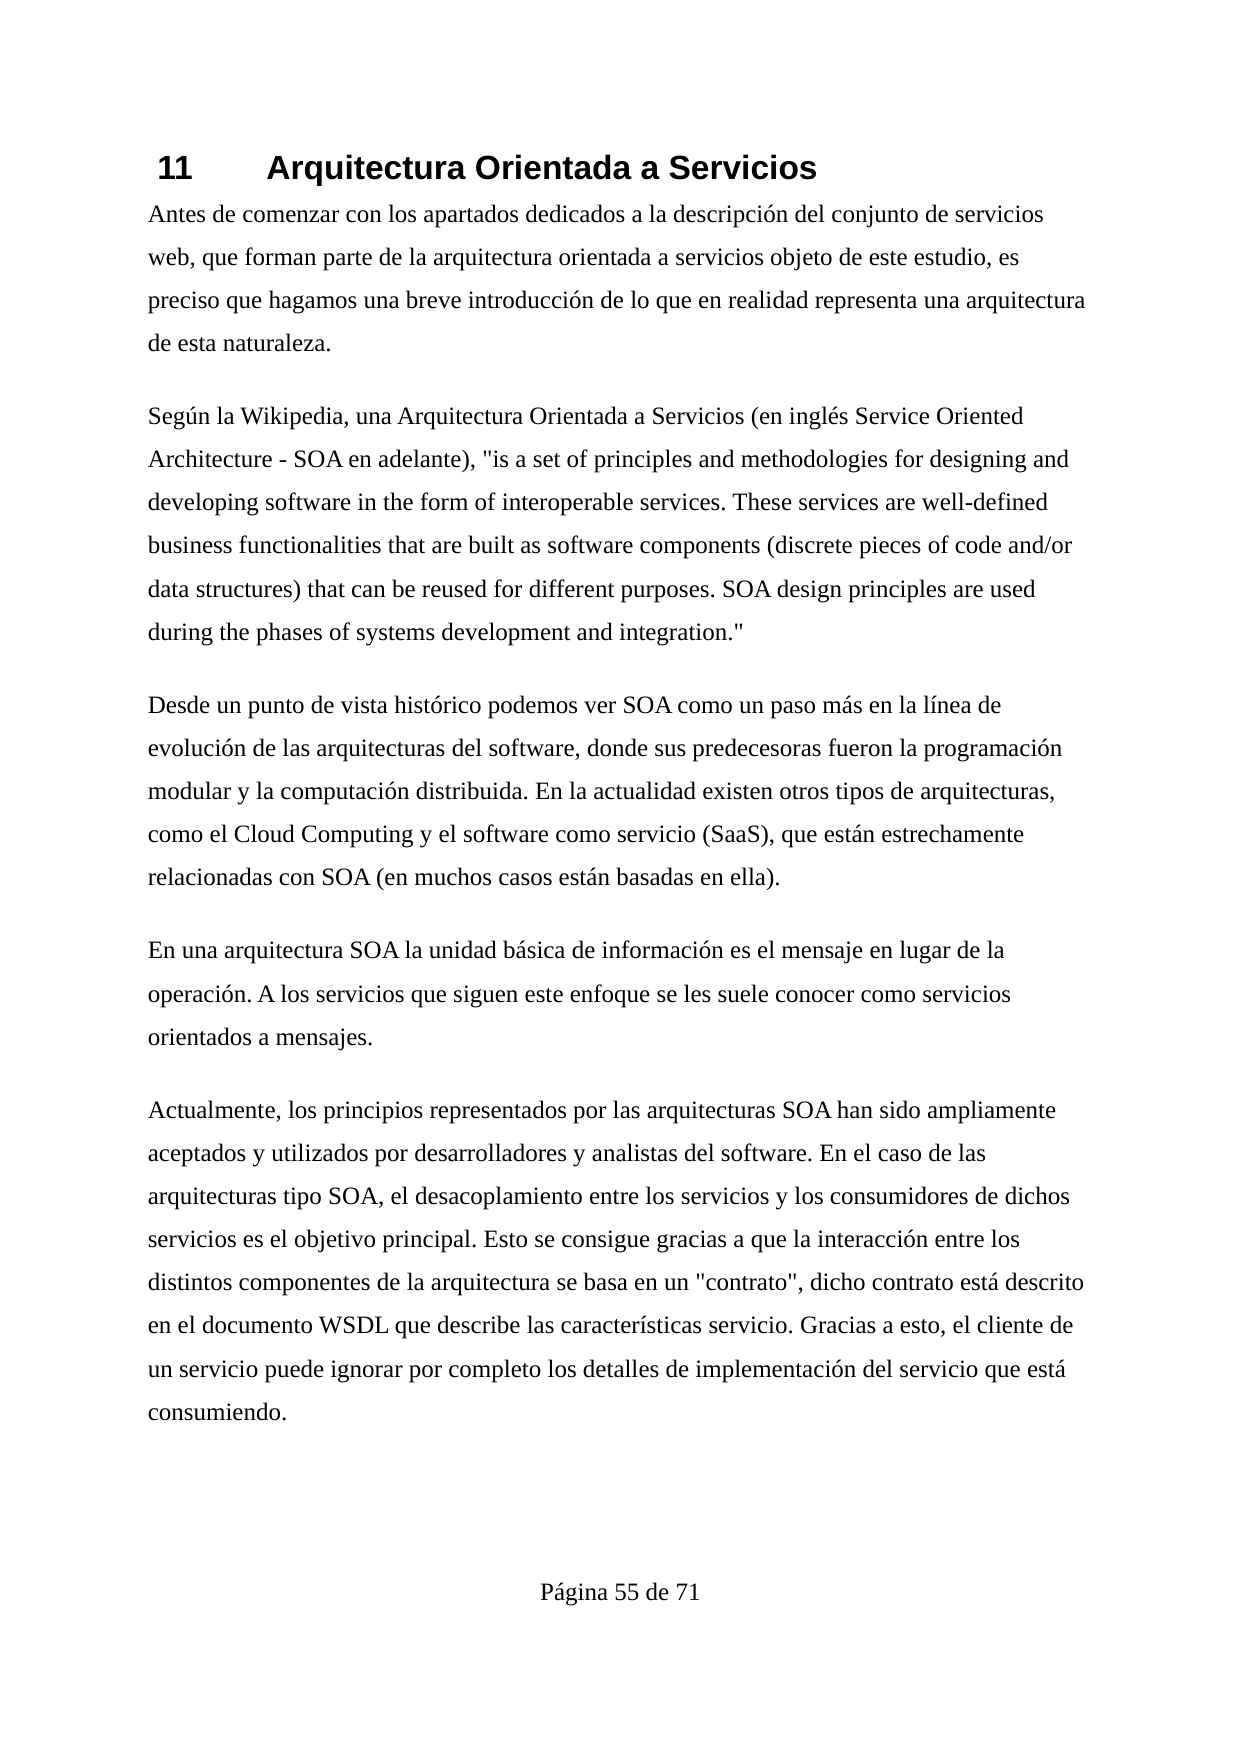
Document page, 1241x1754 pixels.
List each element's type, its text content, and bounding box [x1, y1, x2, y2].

text Antes de comenzar con los apartados dedicados a la descripción del conjunto de servicios web, que forman parte de la arquitectura orientada a servicios objeto de este estudio, es preciso que hagamos una breve introducción de lo que en realidad representa una arquitectura de esta naturaleza. [148, 199, 1093, 357]
text En una arquitectura SOA la unidad básica de información es el mensaje en lugar de la operación. A los servicios que siguen este enfoque se les suele conocer como servicios orientados a mensajes. [148, 936, 1093, 1051]
text Según la Wikipedia, una Arquitectura Orientada a Servicios (en inglés Service Oriented Architecture - SOA en adelante), "is a set of principles and methodologies for designing and developing software in the form of interoperable services. These services are well-defined business functionalities that are built as software components (discrete pieces of code and/or data structures) that can be reused for different purposes. SOA design principles are used during the phases of systems development and integration." [148, 401, 1093, 646]
text Actualmente, los principios representados por las arquitecturas SOA han sido ampliamente aceptados y utilizados por desarrolladores y analistas del software. En el caso de las arquitecturas tipo SOA, el desacoplamiento entre los servicios y los consumidores de dichos servicios es el objetivo principal. Esto se consigue gracias a que la interacción entre los distintos componentes de la arquitectura se basa en un "contrato", dicho contrato está descrito en el documento WSDL que describe las características servicio. Gracias a esto, el cliente de un servicio puede ignorar por completo los detalles de implementación del servicio que está consumiendo. [148, 1095, 1093, 1426]
subtitle Arquitectura Orientada a Servicios [148, 148, 1093, 186]
text Desde un punto de vista histórico podemos ver SOA como un paso más en la línea de evolución de las arquitecturas del software, donde sus predecesoras fueron la programación modular y la computación distribuida. En la actualidad existen otros tipos de arquitecturas, como el Cloud Computing y el software como servicio (SaaS), que están estrechamente relacionadas con SOA (en muchos casos están basadas en ella). [148, 690, 1093, 891]
